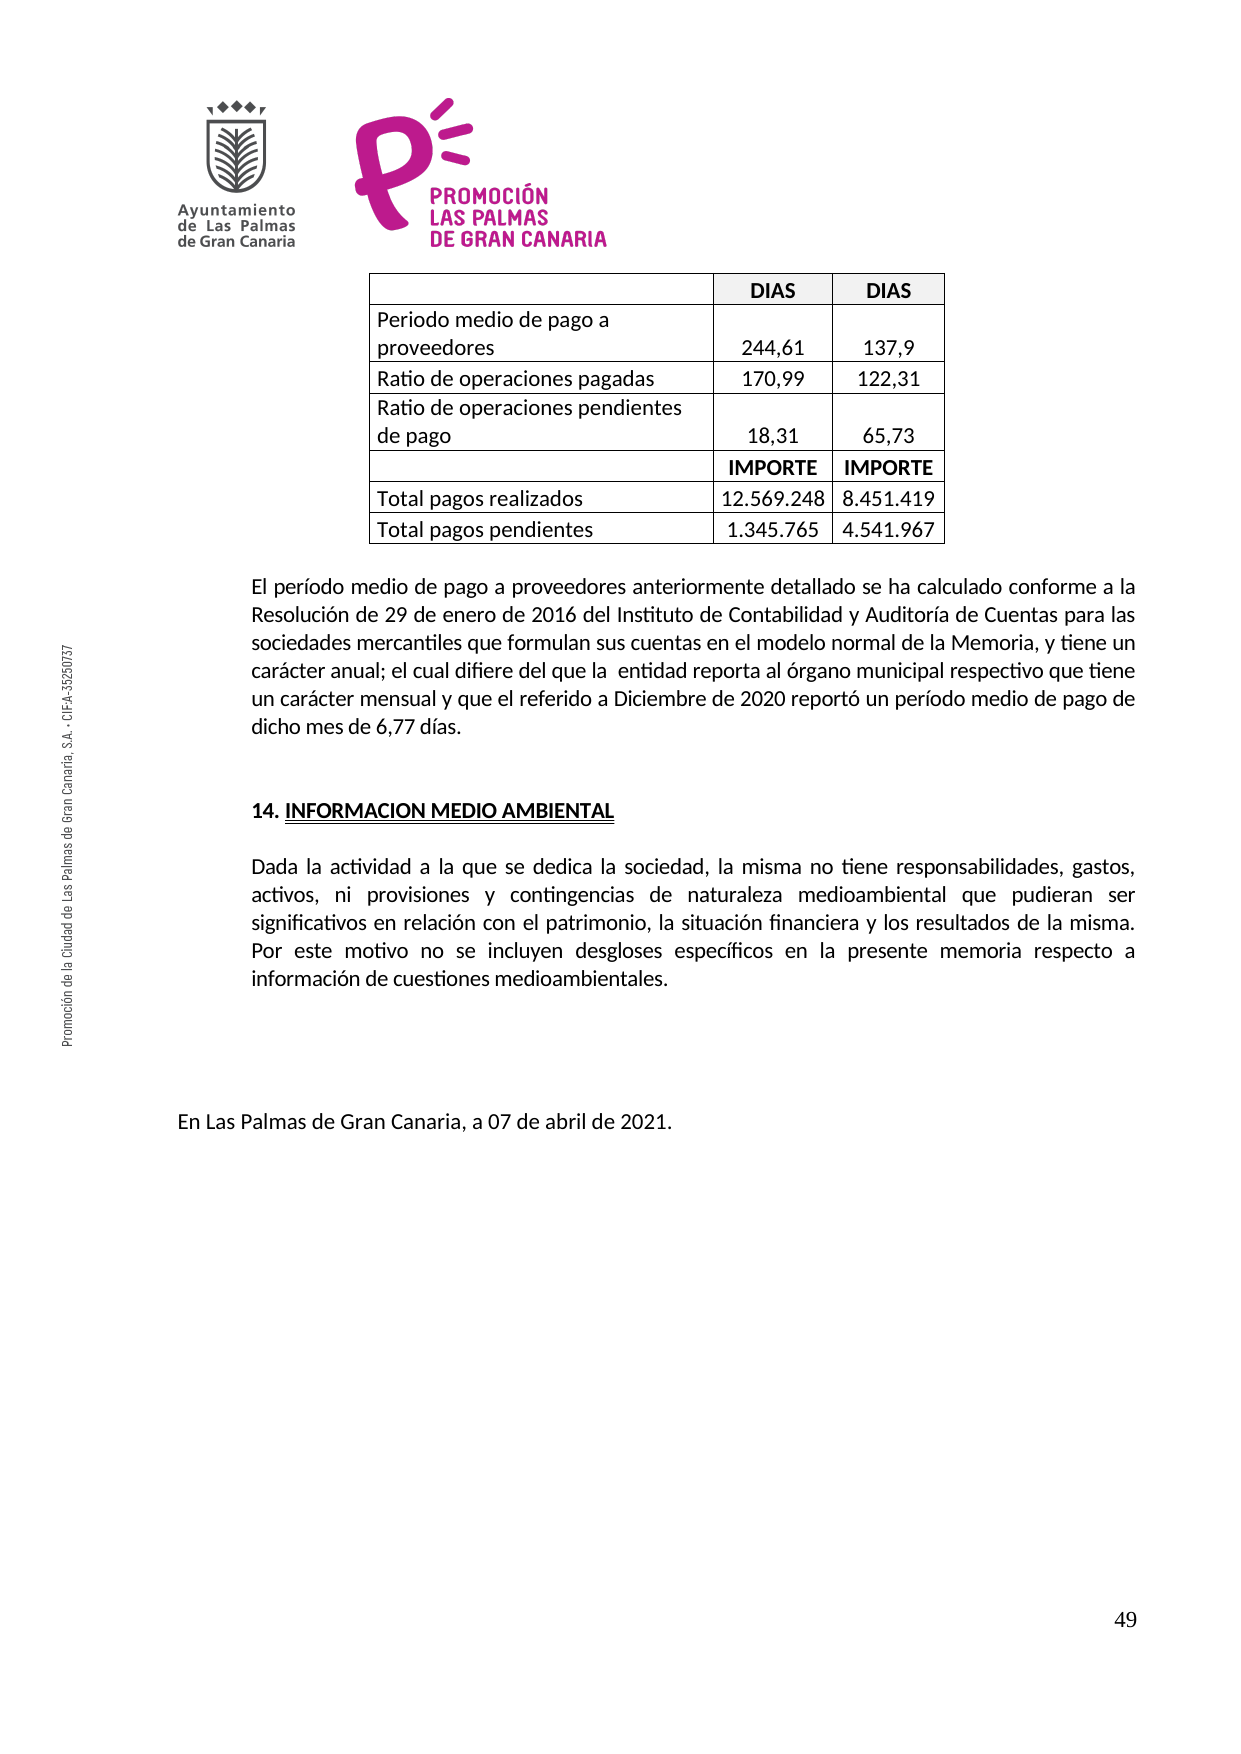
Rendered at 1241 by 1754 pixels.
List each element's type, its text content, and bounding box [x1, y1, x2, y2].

table_cell 1.345.765 [714, 513, 832, 543]
table_cell DIAS [714, 274, 832, 304]
table_cell Total pagos realizados [370, 482, 713, 512]
table_cell 122,31 [833, 362, 944, 392]
table_cell Ratio de operaciones pendientes de pago [370, 394, 713, 449]
table_cell 18,31 [714, 394, 832, 449]
text 14. INFORMACION MEDIO AMBIENTAL [251, 796, 1140, 824]
text En Las Palmas de Gran Canaria, a 07 de abril de 2021. [177, 1107, 1121, 1135]
table_cell DIAS [833, 274, 944, 304]
table_cell 12.569.248 [714, 482, 832, 512]
table_cell IMPORTE [714, 451, 832, 481]
table_cell [370, 451, 713, 481]
table_cell 137,9 [833, 305, 944, 361]
table_cell Periodo medio de pago a proveedores [370, 305, 713, 361]
picture [177, 98, 607, 247]
table_cell 8.451.419 [833, 482, 944, 512]
text El período medio de pago a proveedores anteriormente detallado se ha calculado conforme a la Resolución de 29 de enero de 2016 del Instituto de Contabilidad y Auditoría de Cuentas para las sociedades mercantiles que formulan sus cuentas en el modelo normal de la Memoria, y tiene un carácter anual; el cual difiere del que la entidad reporta al órgano municipal respectivo que tiene un carácter mensual y que el referido a Diciembre de 2020 reportó un período medio de pago de dicho mes de 6,77 días. [251, 572, 1137, 740]
table_cell Ratio de operaciones pagadas [370, 362, 713, 392]
table_cell Total pagos pendientes [370, 513, 713, 543]
table_cell 244,61 [714, 305, 832, 361]
table_cell 65,73 [833, 394, 944, 449]
picture [61, 645, 74, 1046]
table_header [370, 274, 713, 304]
text Dada la actividad a la que se dedica la sociedad, la misma no tiene responsabilidades, gastos, activos, ni provisiones y contingencias de naturaleza medioambiental que pudieran ser significativos en relación con el patrimonio, la situación financiera y los resultados de la misma. Por este motivo no se incluyen desgloses específicos en la presente memoria respecto a información de cuestiones medioambientales. [251, 852, 1137, 993]
table_cell 4.541.967 [833, 513, 944, 543]
table_cell 170,99 [714, 362, 832, 392]
table_cell IMPORTE [833, 451, 944, 481]
